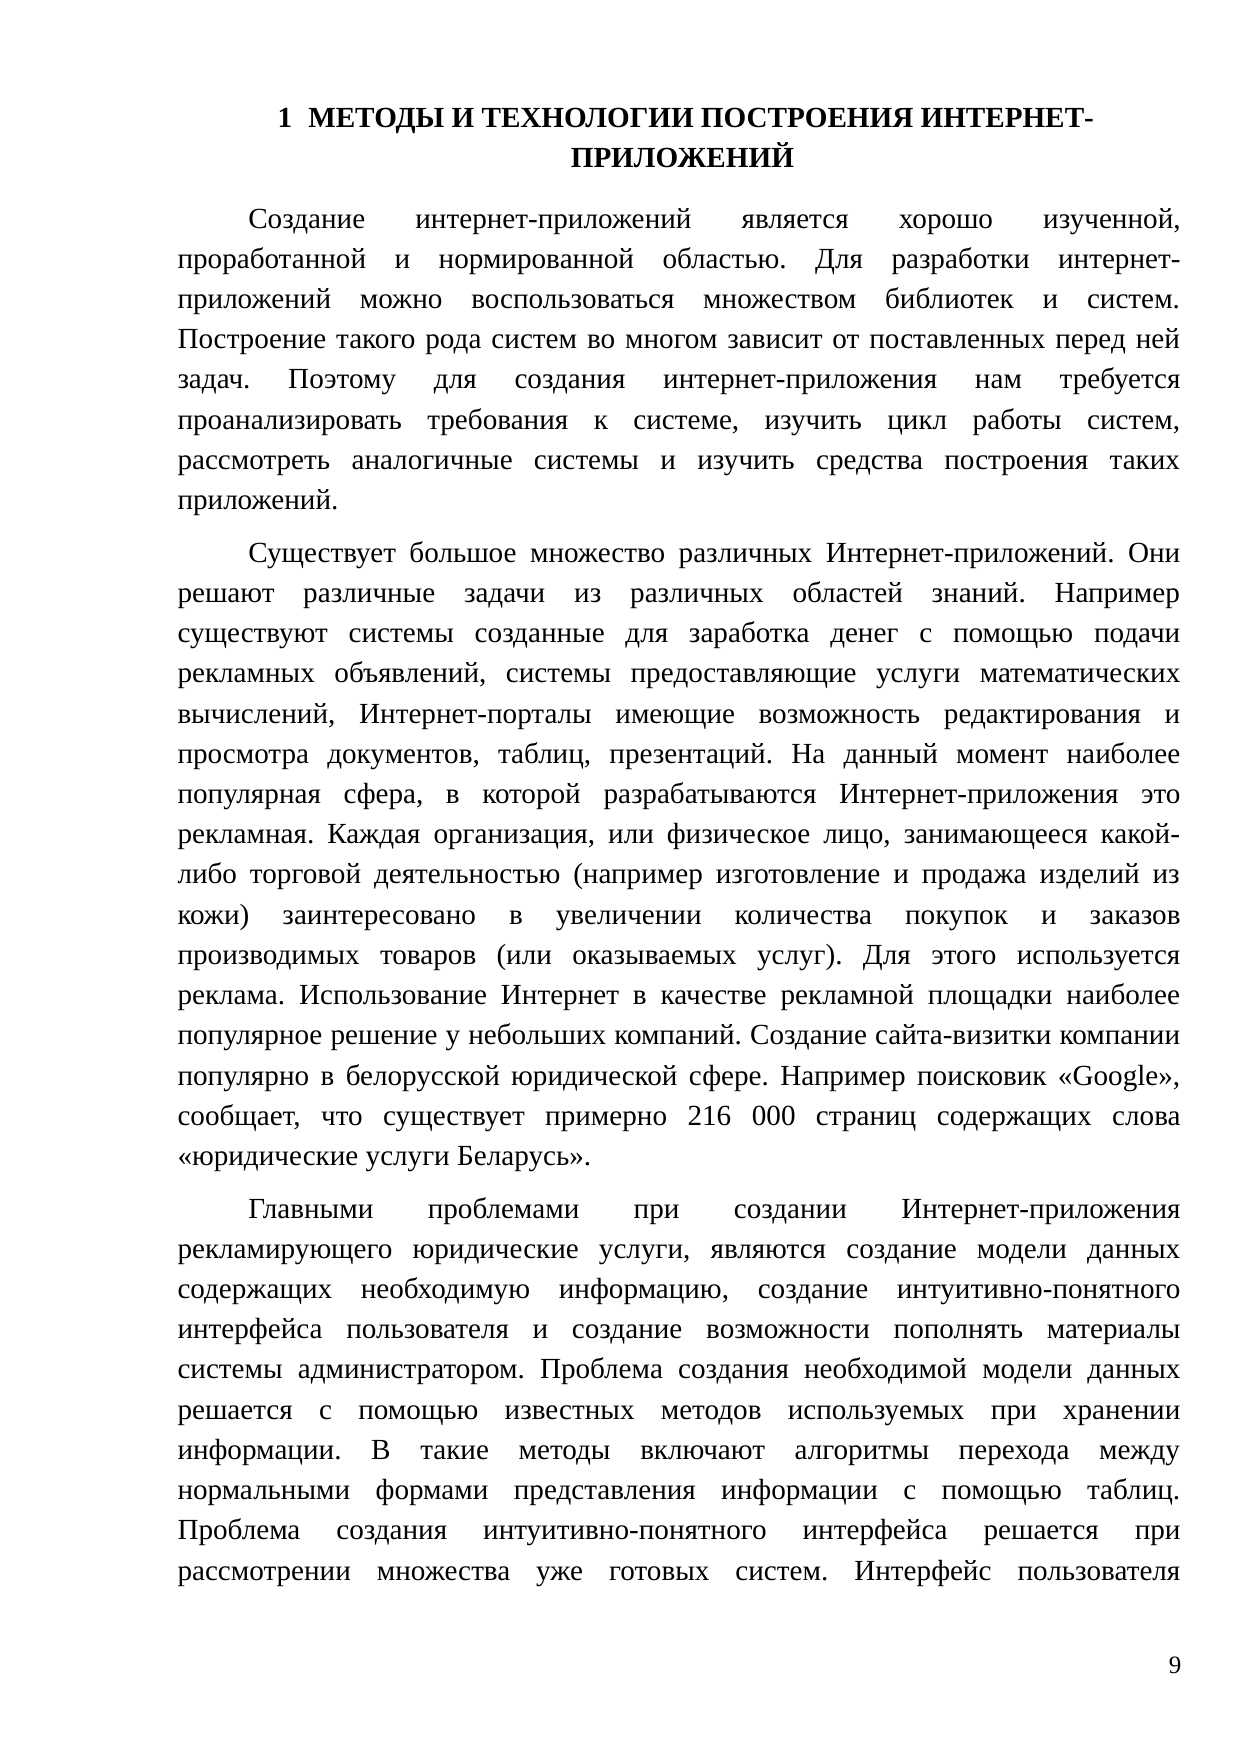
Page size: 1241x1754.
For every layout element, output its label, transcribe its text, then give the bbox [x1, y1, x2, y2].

text Создание интернет-приложений является хорошо изученной, проработанной и нормированной областью. Для разработки интернет-приложений можно воспользоваться множеством библиотек и систем. Построение такого рода систем во многом зависит от поставленных перед ней задач. Поэтому для создания интернет-приложения нам требуется проанализировать требования к системе, изучить цикл работы систем, рассмотреть аналогичные системы и изучить средства построения таких приложений. [177, 201, 1181, 516]
subtitle МЕТОДЫ И ТЕХНОЛОГИИ ПОСТРОЕНИЯ ИНТЕРНЕТ-ПРИЛОЖЕНИЙ [177, 100, 1181, 173]
text Существует большое множество различных Интернет-приложений. Они решают различные задачи из различных областей знаний. Например существуют системы созданные для заработка денег с помощью подачи рекламных объявлений, системы предоставляющие услуги математических вычислений, Интернет-порталы имеющие возможность редактирования и просмотра документов, таблиц, презентаций. На данный момент наиболее популярная сфера, в которой разрабатываются Интернет-приложения это рекламная. Каждая организация, или физическое лицо, занимающееся какой-либо торговой деятельностью (например изготовление и продажа изделий из кожи) заинтересовано в увеличении количества покупок и заказов производимых товаров (или оказываемых услуг). Для этого используется реклама. Использование Интернет в качестве рекламной площадки наиболее популярное решение у небольших компаний. Создание сайта-визитки компании популярно в белорусской юридической сфере. Например поисковик «Google», сообщает, что существует примерно 216 000 страниц содержащих слова «юридические услуги Беларусь». [177, 535, 1181, 1172]
text Главными проблемами при создании Интернет-приложения рекламирующего юридические услуги, являются создание модели данных содержащих необходимую информацию, создание интуитивно-понятного интерфейса пользователя и создание возможности пополнять материалы системы администратором. Проблема создания необходимой модели данных решается с помощью известных методов используемых при хранении информации. В такие методы включают алгоритмы перехода между нормальными формами представления информации с помощью таблиц. Проблема создания интуитивно-понятного интерфейса решается при рассмотрении множества уже готовых систем. Интерфейс пользователя [177, 1191, 1181, 1586]
